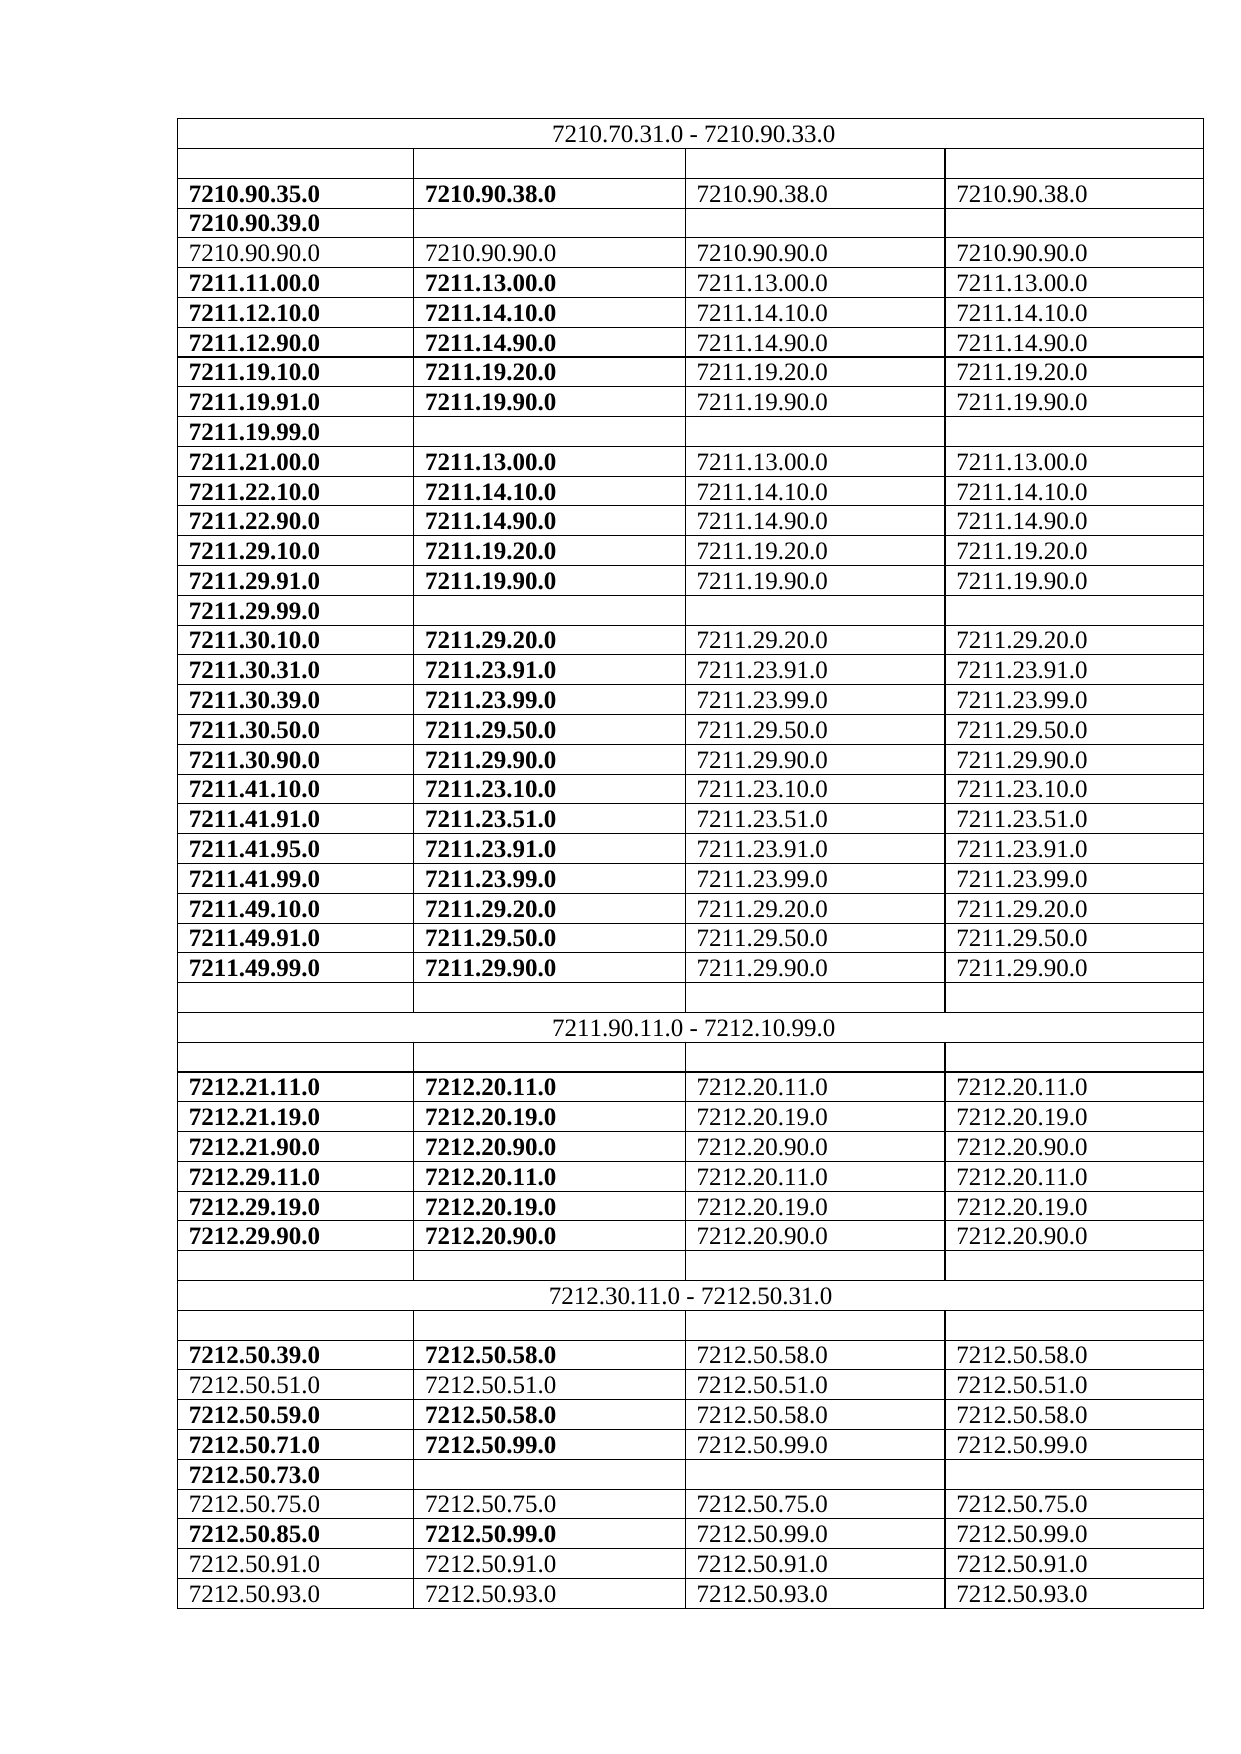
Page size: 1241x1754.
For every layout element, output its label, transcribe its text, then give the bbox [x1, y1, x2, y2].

table_cell 7211.14.10.0 [946, 477, 1203, 505]
table_cell 7212.50.99.0 [946, 1430, 1203, 1459]
table_cell 7211.29.90.0 [414, 953, 685, 982]
table_cell 7212.20.19.0 [414, 1102, 685, 1131]
table_cell 7211.49.10.0 [178, 894, 413, 922]
table_cell 7212.29.11.0 [178, 1162, 413, 1191]
table_cell 7211.23.91.0 [686, 834, 944, 863]
table_cell 7211.23.99.0 [686, 864, 944, 893]
table_cell 7211.22.90.0 [178, 506, 413, 535]
table_cell 7212.50.93.0 [946, 1579, 1203, 1608]
table_cell [946, 417, 1203, 446]
table_cell 7212.50.51.0 [686, 1370, 944, 1399]
table_cell 7211.14.90.0 [686, 506, 944, 535]
table_cell 7211.29.90.0 [686, 953, 944, 982]
table_cell [414, 1311, 685, 1339]
table_cell 7212.20.11.0 [686, 1073, 944, 1101]
table_cell 7211.13.00.0 [946, 447, 1203, 476]
table_cell 7211.12.90.0 [178, 328, 413, 356]
table_cell 7211.29.20.0 [946, 626, 1203, 654]
table_cell 7212.50.39.0 [178, 1341, 413, 1369]
table_cell 7212.30.11.0 - 7212.50.31.0 [178, 1281, 1203, 1310]
table_cell 7211.19.90.0 [686, 387, 944, 416]
table_cell [178, 149, 413, 178]
table_cell 7212.20.19.0 [946, 1102, 1203, 1131]
table_cell 7212.50.58.0 [946, 1341, 1203, 1369]
table_cell 7212.50.99.0 [686, 1519, 944, 1548]
table_cell 7211.14.90.0 [414, 328, 685, 356]
table_cell 7211.23.91.0 [414, 834, 685, 863]
table_cell 7211.49.91.0 [178, 924, 413, 952]
table_cell [686, 149, 944, 178]
table_cell 7211.13.00.0 [686, 447, 944, 476]
table_cell 7212.50.91.0 [178, 1549, 413, 1578]
table_cell [686, 417, 944, 446]
table_cell 7212.29.90.0 [178, 1221, 413, 1250]
table_cell 7211.29.20.0 [686, 626, 944, 654]
table_cell [414, 1251, 685, 1280]
table_cell 7212.20.11.0 [414, 1162, 685, 1191]
table_cell 7212.20.90.0 [686, 1221, 944, 1250]
table_cell 7212.20.11.0 [414, 1073, 685, 1101]
table_cell 7212.50.99.0 [946, 1519, 1203, 1548]
table_cell 7211.19.90.0 [414, 387, 685, 416]
table_cell 7210.90.39.0 [178, 209, 413, 237]
table_cell 7211.30.39.0 [178, 685, 413, 714]
table_cell 7212.50.58.0 [414, 1341, 685, 1369]
table_cell 7211.90.11.0 - 7212.10.99.0 [178, 1013, 1203, 1042]
table_cell 7211.19.90.0 [946, 566, 1203, 595]
table_cell 7211.23.51.0 [946, 804, 1203, 833]
table_cell 7211.19.90.0 [414, 566, 685, 595]
table_cell 7212.50.93.0 [178, 1579, 413, 1608]
table_cell [946, 1311, 1203, 1339]
table_cell [946, 1043, 1203, 1071]
table_cell 7211.29.20.0 [686, 894, 944, 922]
table_cell 7211.29.50.0 [414, 924, 685, 952]
table_cell 7212.50.51.0 [946, 1370, 1203, 1399]
table_cell 7211.19.91.0 [178, 387, 413, 416]
table_cell 7210.90.90.0 [414, 238, 685, 267]
table_cell 7212.29.19.0 [178, 1192, 413, 1220]
table_cell 7212.50.58.0 [946, 1400, 1203, 1429]
table_cell 7211.23.99.0 [414, 685, 685, 714]
table_cell [414, 596, 685, 624]
table_cell 7211.14.10.0 [946, 298, 1203, 327]
table_cell 7211.19.99.0 [178, 417, 413, 446]
table_cell 7211.19.90.0 [946, 387, 1203, 416]
table_cell 7211.41.10.0 [178, 775, 413, 803]
table_cell 7211.19.20.0 [414, 358, 685, 386]
table_cell [178, 983, 413, 1012]
table_cell [686, 209, 944, 237]
table_cell 7211.41.99.0 [178, 864, 413, 893]
table_cell 7211.23.91.0 [414, 655, 685, 684]
table_cell 7212.50.91.0 [414, 1549, 685, 1578]
table_cell 7212.20.11.0 [946, 1162, 1203, 1191]
table_cell 7212.50.71.0 [178, 1430, 413, 1459]
table_cell 7212.50.75.0 [946, 1490, 1203, 1518]
table_cell 7212.20.90.0 [414, 1132, 685, 1161]
table_cell 7211.23.51.0 [414, 804, 685, 833]
table_cell 7211.19.20.0 [946, 358, 1203, 386]
table_cell 7211.23.99.0 [414, 864, 685, 893]
table_cell 7211.19.10.0 [178, 358, 413, 386]
table_cell 7211.19.20.0 [686, 358, 944, 386]
table_cell 7211.23.99.0 [946, 685, 1203, 714]
table_cell [414, 1460, 685, 1488]
table_cell [686, 1460, 944, 1488]
table_cell 7211.12.10.0 [178, 298, 413, 327]
table_cell 7210.90.90.0 [946, 238, 1203, 267]
table_cell 7211.30.10.0 [178, 626, 413, 654]
table_cell 7212.50.75.0 [686, 1490, 944, 1518]
table_cell 7210.70.31.0 - 7210.90.33.0 [178, 119, 1203, 148]
table_cell [686, 1251, 944, 1280]
table_cell 7212.50.91.0 [946, 1549, 1203, 1578]
table_cell 7211.29.50.0 [686, 715, 944, 744]
table_cell 7210.90.38.0 [946, 179, 1203, 207]
table_cell 7212.50.73.0 [178, 1460, 413, 1488]
table_cell 7211.13.00.0 [414, 447, 685, 476]
table_cell [414, 149, 685, 178]
table_cell 7211.29.91.0 [178, 566, 413, 595]
table_cell [686, 983, 944, 1012]
table_cell [946, 209, 1203, 237]
table_cell [946, 1460, 1203, 1488]
table_cell 7212.20.90.0 [946, 1132, 1203, 1161]
table_cell 7212.20.90.0 [686, 1132, 944, 1161]
table_cell [414, 1043, 685, 1071]
table_cell 7212.20.19.0 [946, 1192, 1203, 1220]
table_cell 7211.14.10.0 [686, 477, 944, 505]
table_cell 7210.90.35.0 [178, 179, 413, 207]
table_cell 7211.14.10.0 [414, 298, 685, 327]
table_cell 7211.29.90.0 [946, 953, 1203, 982]
table_cell 7211.14.90.0 [946, 506, 1203, 535]
table_cell 7211.30.50.0 [178, 715, 413, 744]
table_cell 7211.29.90.0 [946, 745, 1203, 773]
table_cell 7211.23.51.0 [686, 804, 944, 833]
table_cell 7212.50.99.0 [414, 1430, 685, 1459]
table_cell 7212.50.51.0 [414, 1370, 685, 1399]
table_cell 7212.50.75.0 [178, 1490, 413, 1518]
table_cell 7211.14.90.0 [946, 328, 1203, 356]
table_cell 7212.21.19.0 [178, 1102, 413, 1131]
table_cell 7211.23.99.0 [686, 685, 944, 714]
table_cell 7212.50.75.0 [414, 1490, 685, 1518]
table_cell [946, 596, 1203, 624]
table_cell 7212.50.51.0 [178, 1370, 413, 1399]
table_cell 7212.20.19.0 [686, 1102, 944, 1131]
table_cell 7211.13.00.0 [686, 268, 944, 297]
table_cell 7212.20.11.0 [686, 1162, 944, 1191]
table_cell 7211.29.20.0 [414, 894, 685, 922]
table_cell 7211.19.90.0 [686, 566, 944, 595]
table_cell 7211.19.20.0 [686, 536, 944, 565]
table_cell 7210.90.90.0 [178, 238, 413, 267]
table_cell 7212.20.90.0 [414, 1221, 685, 1250]
table_cell 7212.50.58.0 [414, 1400, 685, 1429]
table_cell 7212.50.99.0 [414, 1519, 685, 1548]
table_cell [414, 417, 685, 446]
table_cell 7211.30.90.0 [178, 745, 413, 773]
table_cell 7211.23.10.0 [686, 775, 944, 803]
table_cell [686, 596, 944, 624]
table_cell [178, 1043, 413, 1071]
table_cell 7211.14.90.0 [686, 328, 944, 356]
table_cell 7212.50.93.0 [686, 1579, 944, 1608]
table_cell 7211.29.90.0 [414, 745, 685, 773]
table_cell 7212.50.85.0 [178, 1519, 413, 1548]
table_cell 7211.23.91.0 [946, 834, 1203, 863]
table_cell 7211.14.90.0 [414, 506, 685, 535]
table_cell 7211.29.50.0 [946, 924, 1203, 952]
table_cell 7211.29.99.0 [178, 596, 413, 624]
table_cell 7212.50.58.0 [686, 1341, 944, 1369]
table_cell 7211.22.10.0 [178, 477, 413, 505]
table_cell 7212.20.19.0 [414, 1192, 685, 1220]
table_cell 7210.90.38.0 [686, 179, 944, 207]
table_cell [178, 1311, 413, 1339]
table_cell 7211.49.99.0 [178, 953, 413, 982]
table_cell 7210.90.38.0 [414, 179, 685, 207]
table_cell [946, 983, 1203, 1012]
table_cell 7211.14.10.0 [414, 477, 685, 505]
table_cell 7212.50.59.0 [178, 1400, 413, 1429]
table_cell 7211.23.99.0 [946, 864, 1203, 893]
table_cell 7211.41.95.0 [178, 834, 413, 863]
table_cell 7212.50.58.0 [686, 1400, 944, 1429]
table_cell 7211.19.20.0 [414, 536, 685, 565]
table_cell [946, 149, 1203, 178]
table_cell [686, 1311, 944, 1339]
table_cell 7211.29.10.0 [178, 536, 413, 565]
table_cell 7211.13.00.0 [946, 268, 1203, 297]
table_cell 7212.20.90.0 [946, 1221, 1203, 1250]
table_cell 7212.20.11.0 [946, 1073, 1203, 1101]
table_cell 7211.23.91.0 [686, 655, 944, 684]
table_cell 7211.11.00.0 [178, 268, 413, 297]
table_cell 7212.50.93.0 [414, 1579, 685, 1608]
table_cell 7211.29.50.0 [414, 715, 685, 744]
table_cell [414, 983, 685, 1012]
table_cell 7212.21.11.0 [178, 1073, 413, 1101]
table_cell 7211.30.31.0 [178, 655, 413, 684]
table_cell 7210.90.90.0 [686, 238, 944, 267]
table_cell 7211.23.10.0 [946, 775, 1203, 803]
table_cell 7211.19.20.0 [946, 536, 1203, 565]
table_cell 7212.50.91.0 [686, 1549, 944, 1578]
table_cell 7211.29.50.0 [686, 924, 944, 952]
table_cell [414, 209, 685, 237]
table_cell [686, 1043, 944, 1071]
table_cell 7211.23.10.0 [414, 775, 685, 803]
table_cell [946, 1251, 1203, 1280]
table_cell 7212.20.19.0 [686, 1192, 944, 1220]
table_cell 7211.21.00.0 [178, 447, 413, 476]
table_cell [178, 1251, 413, 1280]
table_cell 7212.21.90.0 [178, 1132, 413, 1161]
table_cell 7211.23.91.0 [946, 655, 1203, 684]
table_cell 7211.29.20.0 [414, 626, 685, 654]
table_cell 7211.29.90.0 [686, 745, 944, 773]
table_cell 7211.29.20.0 [946, 894, 1203, 922]
table_cell 7212.50.99.0 [686, 1430, 944, 1459]
table_cell 7211.13.00.0 [414, 268, 685, 297]
table_cell 7211.41.91.0 [178, 804, 413, 833]
table_cell 7211.14.10.0 [686, 298, 944, 327]
table_cell 7211.29.50.0 [946, 715, 1203, 744]
